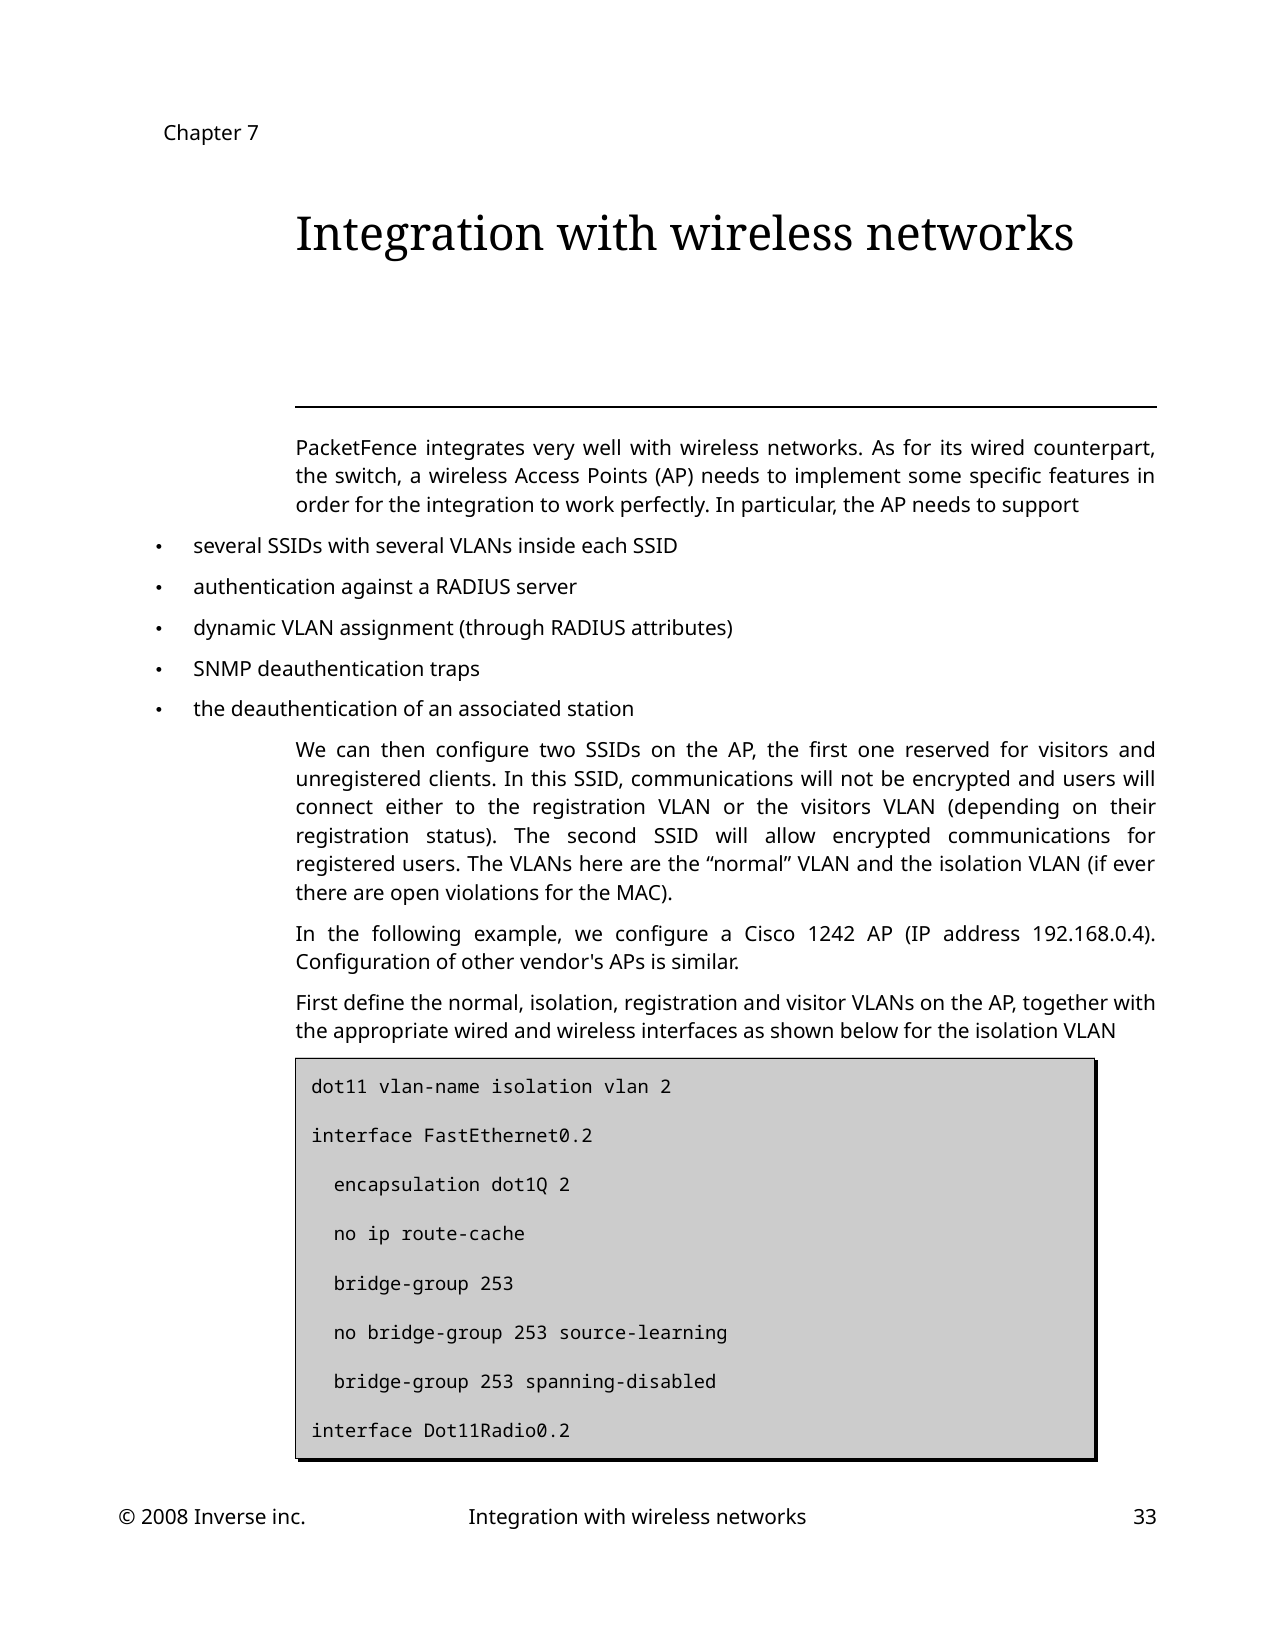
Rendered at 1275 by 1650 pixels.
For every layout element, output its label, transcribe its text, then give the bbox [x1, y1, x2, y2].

text interface Dot11Radio0.2 [296, 1402, 1094, 1458]
list SNMP deauthentication traps [156, 654, 1157, 682]
list the deauthentication of an associated station [156, 694, 1157, 723]
text bridge-group 253 spanning-disabled [296, 1352, 1094, 1394]
text interface FastEthernet0.2 [296, 1107, 1094, 1148]
text In the following example, we configure a Cisco 1242 AP (IP address 192.168.0.4). Configuration of other vendor's APs is similar. [295, 919, 1157, 976]
text encapsulation dot1Q 2 [296, 1156, 1094, 1197]
text First define the normal, isolation, registration and visitor VLANs on the AP, together with the appropriate wired and wireless interfaces as shown below for the isolation VLAN [295, 988, 1157, 1045]
text no bridge-group 253 source-learning [296, 1303, 1094, 1344]
text bridge-group 253 [296, 1254, 1094, 1295]
list dynamic VLAN assignment (through RADIUS attributes) [156, 613, 1157, 641]
subtitle Integration with wireless networks [295, 201, 1157, 406]
list several SSIDs with several VLANs inside each SSID [156, 531, 1157, 559]
text We can then configure two SSIDs on the AP, the first one reserved for visitors and unregistered clients. In this SSID, communications will not be encrypted and users will connect either to the registration VLAN or the visitors VLAN (depending on their registration status). The second SSID will allow encrypted communications for registered users. The VLANs here are the “normal” VLAN and the isolation VLAN (if ever there are open violations for the MAC). [295, 736, 1157, 906]
text dot11 vlan-name isolation vlan 2 [296, 1059, 1094, 1099]
list authentication against a RADIUS server [156, 572, 1157, 600]
text no ip route-cache [296, 1205, 1094, 1246]
text PacketFence integrates very well with wireless networks. As for its wired counterpart, the switch, a wireless Access Points (AP) needs to implement some specific features in order for the integration to work perfectly. In particular, the AP needs to support [295, 433, 1157, 518]
